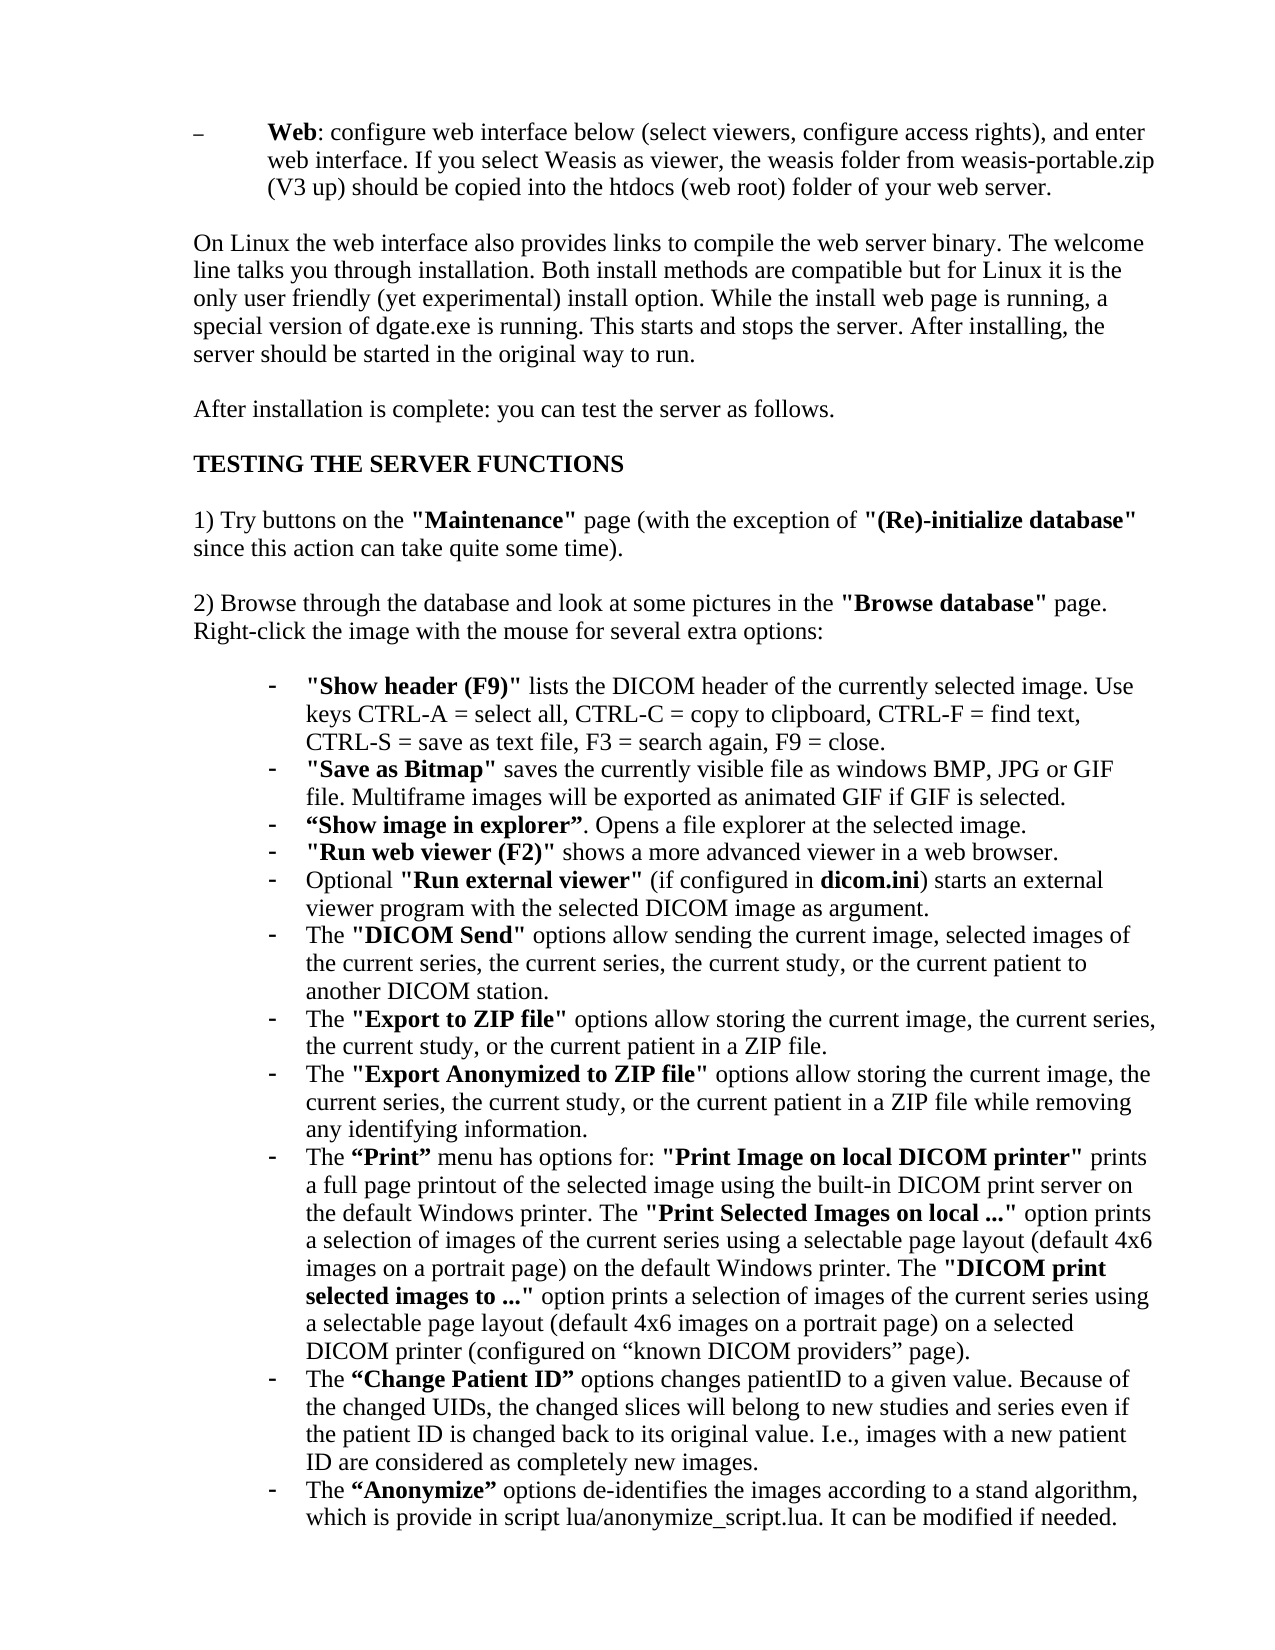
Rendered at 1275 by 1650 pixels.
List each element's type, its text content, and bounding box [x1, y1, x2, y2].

list The "Export to ZIP file" options allow storing the current image, the current series, the current study, or the current patient in a ZIP file. [268, 1005, 1157, 1060]
text After installation is complete: you can test the server as follows. [193, 395, 1157, 423]
text 1) Try buttons on the "Maintenance" page (with the exception of "(Re)-initialize database" since this action can take quite some time). [193, 506, 1157, 561]
text 2) Browse through the database and look at some pictures in the "Browse database" page. Right-click the image with the mouse for several extra options: [193, 589, 1157, 644]
list The “Anonymize” options de-identifies the images according to a stand algorithm, which is provide in script lua/anonymize_script.lua. It can be modified if needed. [268, 1476, 1157, 1531]
list Optional "Run external viewer" (if configured in dicom.ini) starts an external viewer program with the selected DICOM image as argument. [268, 866, 1157, 922]
list "Run web viewer (F2)" shows a more advanced viewer in a web browser. [268, 838, 1157, 866]
list "Save as Bitmap" saves the currently visible file as windows BMP, JPG or GIF file. Multiframe images will be exported as animated GIF if GIF is selected. [268, 755, 1157, 811]
list The "DICOM Send" options allow sending the current image, selected images of the current series, the current series, the current study, or the current patient to another DICOM station. [268, 922, 1157, 1005]
list Web: configure web interface below (select viewers, configure access rights), and enter web interface. If you select Weasis as viewer, the weasis folder from weasis-portable.zip (V3 up) should be copied into the htdocs (web root) folder of your web server. [193, 118, 1157, 201]
text TESTING THE SERVER FUNCTIONS [193, 451, 1157, 478]
text On Linux the web interface also provides links to compile the web server binary. The welcome line talks you through installation. Both install methods are compatible but for Linux it is the only user friendly (yet experimental) install option. While the install web page is running, a special version of dgate.exe is running. This starts and stops the server. After installing, the server should be started in the original way to run. [193, 229, 1157, 367]
list The “Print” menu has options for: "Print Image on local DICOM printer" prints a full page printout of the selected image using the built-in DICOM print server on the default Windows printer. The "Print Selected Images on local ..." option prints a selection of images of the current series using a selectable page layout (default 4x6 images on a portrait page) on the default Windows printer. The "DICOM print selected images to ..." option prints a selection of images of the current series using a selectable page layout (default 4x6 images on a portrait page) on a selected DICOM printer (configured on “known DICOM providers” page). [268, 1143, 1157, 1365]
list "Show header (F9)" lists the DICOM header of the currently selected image. Use keys CTRL-A = select all, CTRL-C = copy to clipboard, CTRL-F = find text, CTRL-S = save as text file, F3 = search again, F9 = close. [268, 672, 1157, 755]
list “Show image in explorer”. Opens a file explorer at the selected image. [268, 811, 1157, 838]
list The "Export Anonymized to ZIP file" options allow storing the current image, the current series, the current study, or the current patient in a ZIP file while removing any identifying information. [268, 1060, 1157, 1143]
list The “Change Patient ID” options changes patientID to a given value. Because of the changed UIDs, the changed slices will belong to new studies and series even if the patient ID is changed back to its original value. I.e., images with a new patient ID are considered as completely new images. [268, 1365, 1157, 1476]
